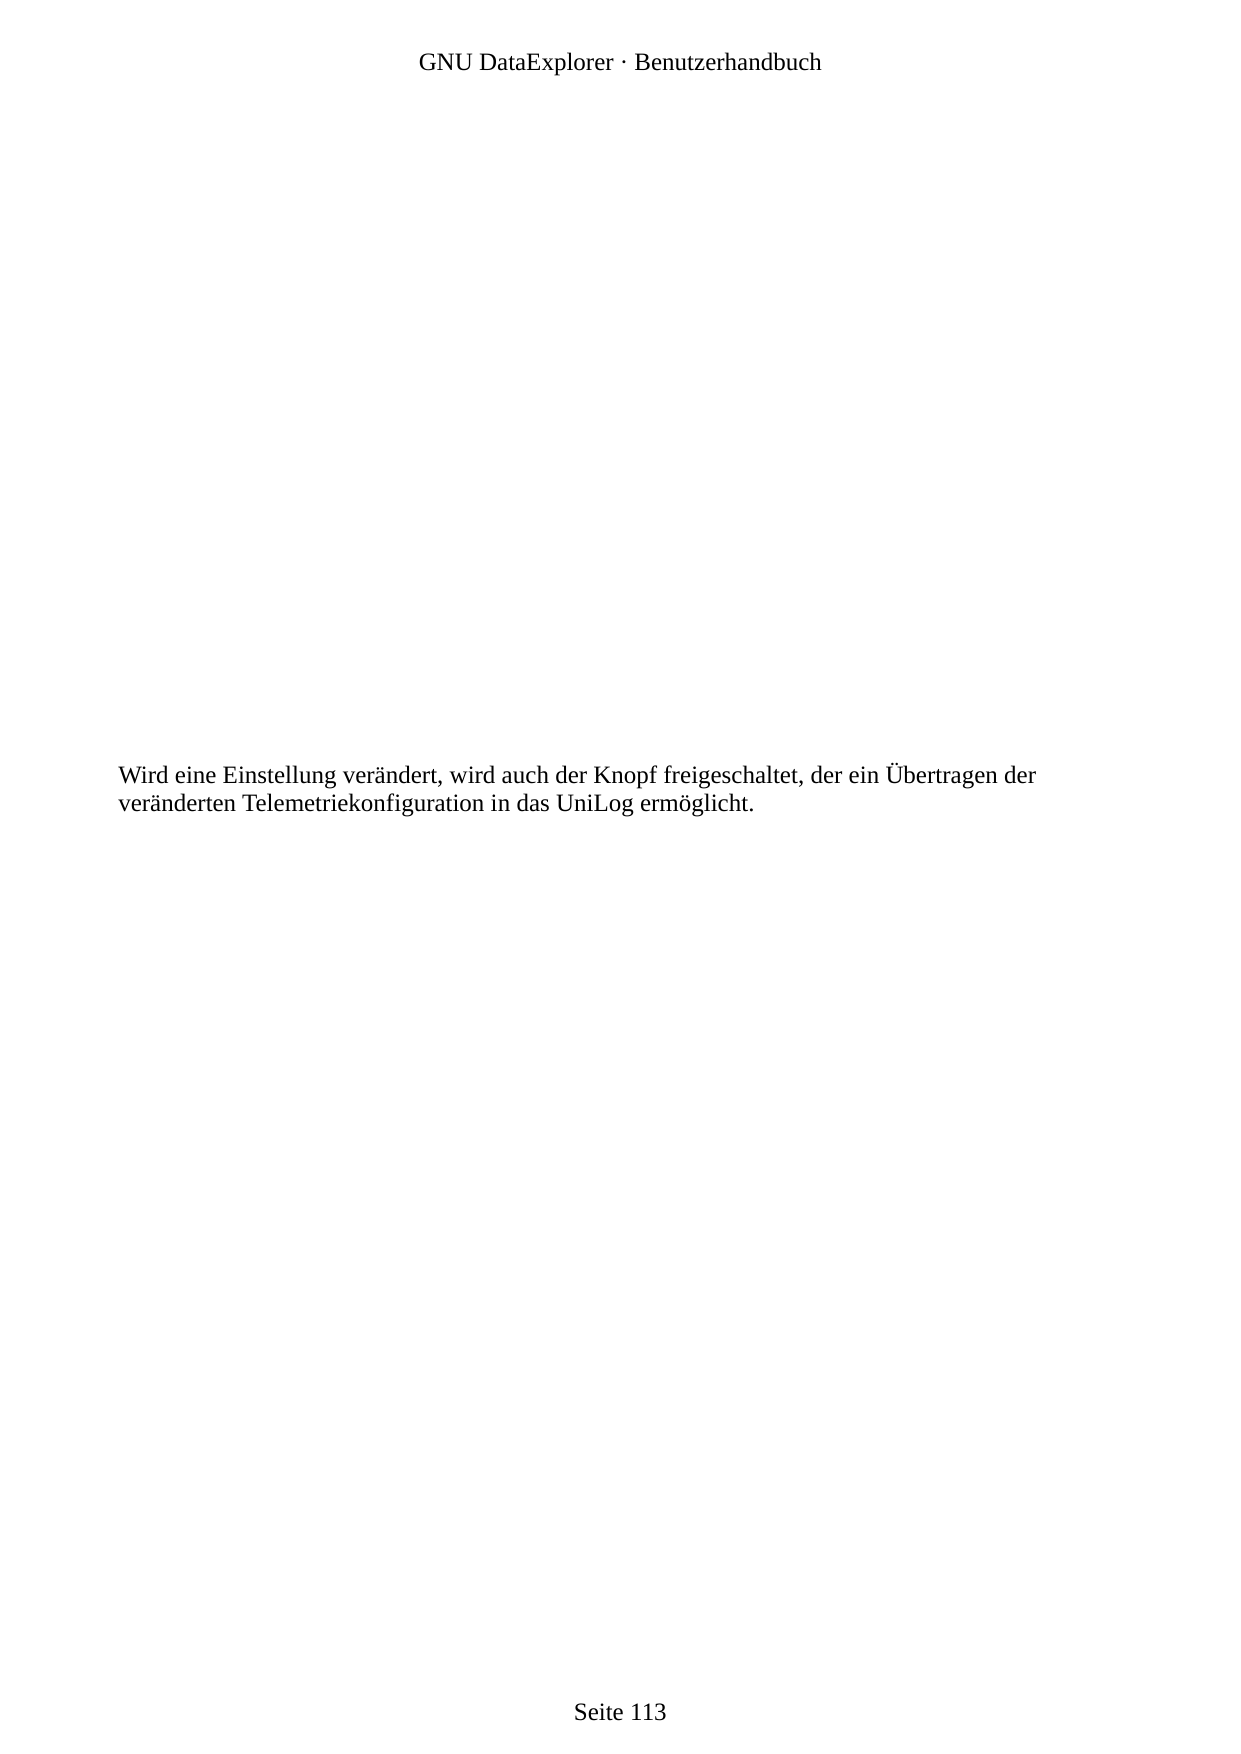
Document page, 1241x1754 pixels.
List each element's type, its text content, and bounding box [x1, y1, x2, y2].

text Wird eine Einstellung verändert, wird auch der Knopf freigeschaltet, der ein Übertragen der veränderten Telemetriekonfiguration in das UniLog ermöglicht. [118, 760, 1122, 817]
